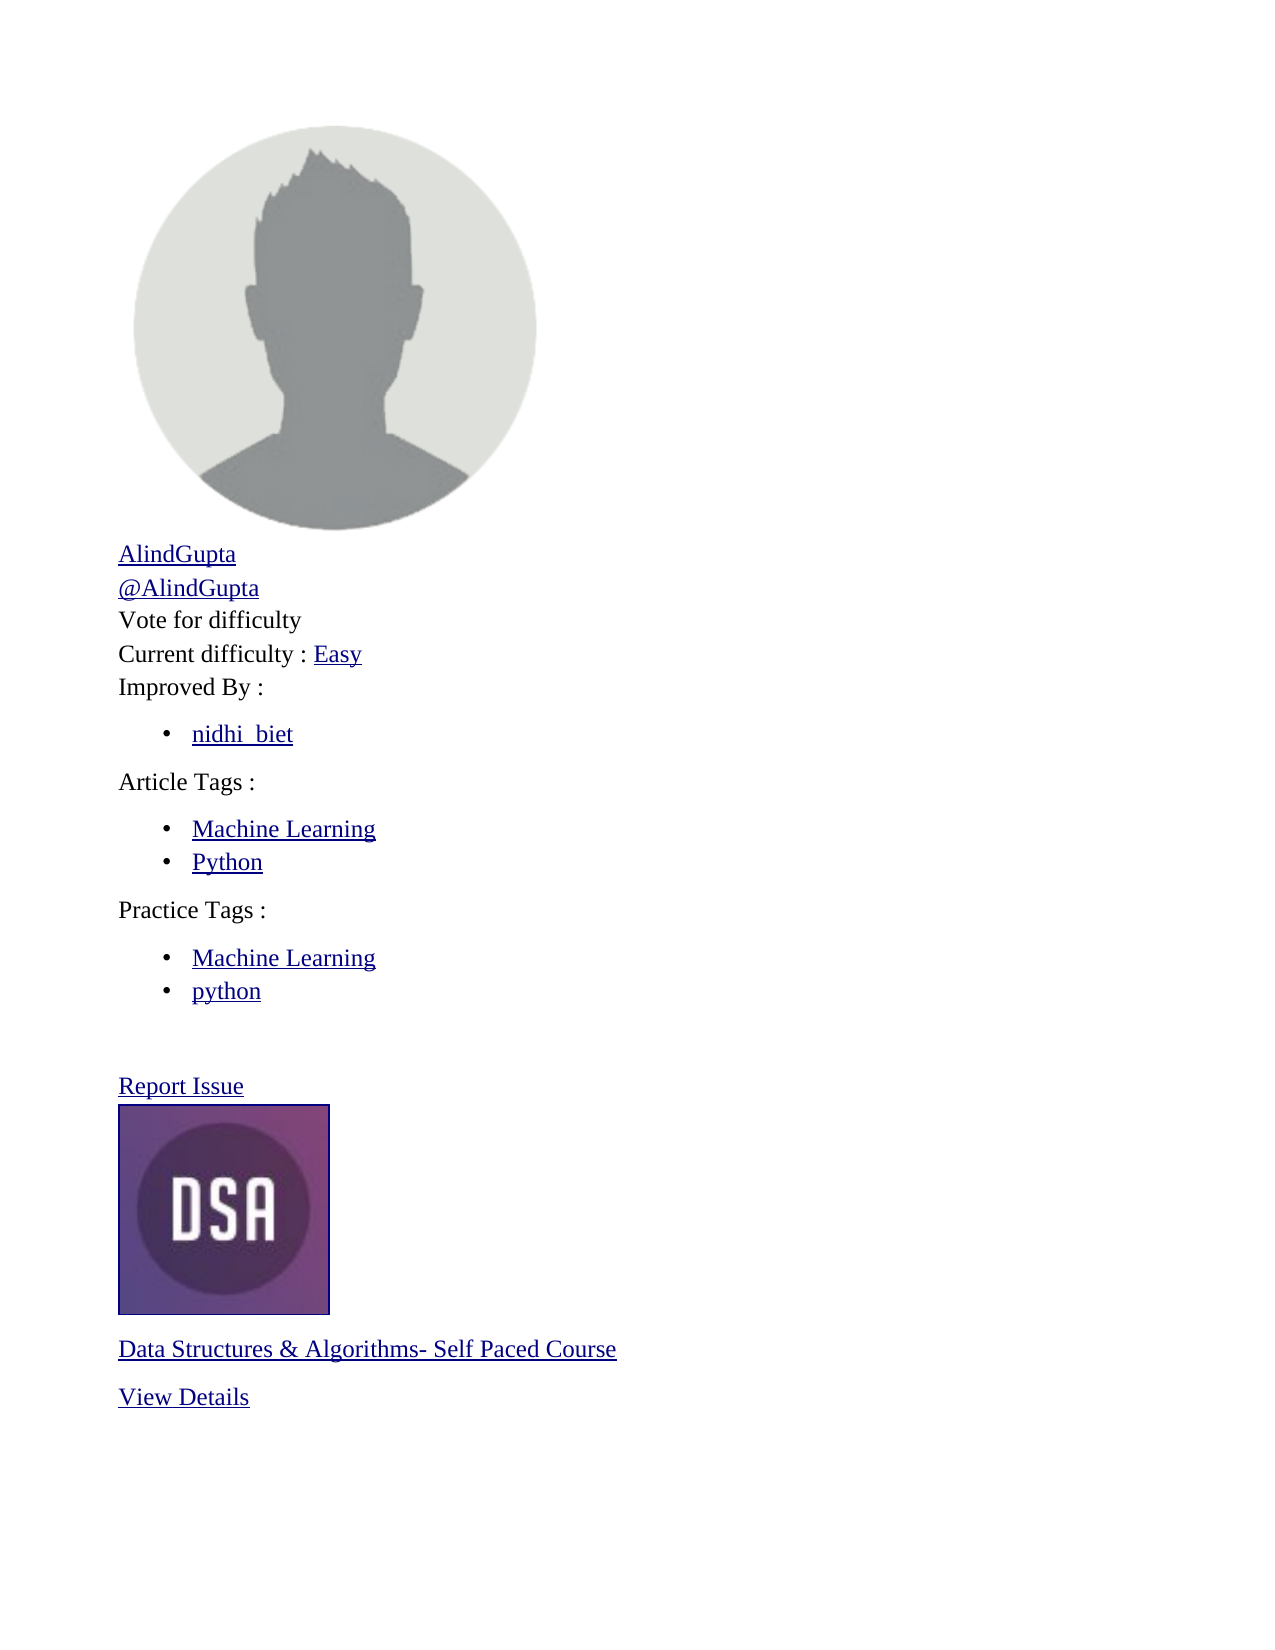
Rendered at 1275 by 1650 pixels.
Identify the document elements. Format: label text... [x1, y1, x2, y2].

text Data Structures & Algorithms- Self Paced Course [118, 1334, 1157, 1363]
text AlindGupta [118, 539, 1157, 568]
list Machine Learning [162, 943, 1157, 971]
text Report Issue [118, 1071, 1157, 1100]
list Python [162, 847, 1157, 876]
text Improved By : [118, 672, 1157, 700]
list nidhi_biet [162, 719, 1157, 748]
list Machine Learning [162, 814, 1157, 843]
text Practice Tags : [118, 895, 1157, 924]
text Vote for difficulty [118, 606, 1157, 634]
text @AlindGupta [118, 573, 1157, 601]
picture [120, 1106, 328, 1314]
text View Details [118, 1382, 1157, 1411]
text Article Tags : [118, 767, 1157, 796]
text Current difficulty : Easy [118, 639, 1157, 667]
text AD [118, 1429, 1157, 1475]
list python [162, 976, 1157, 1004]
picture [118, 118, 559, 536]
